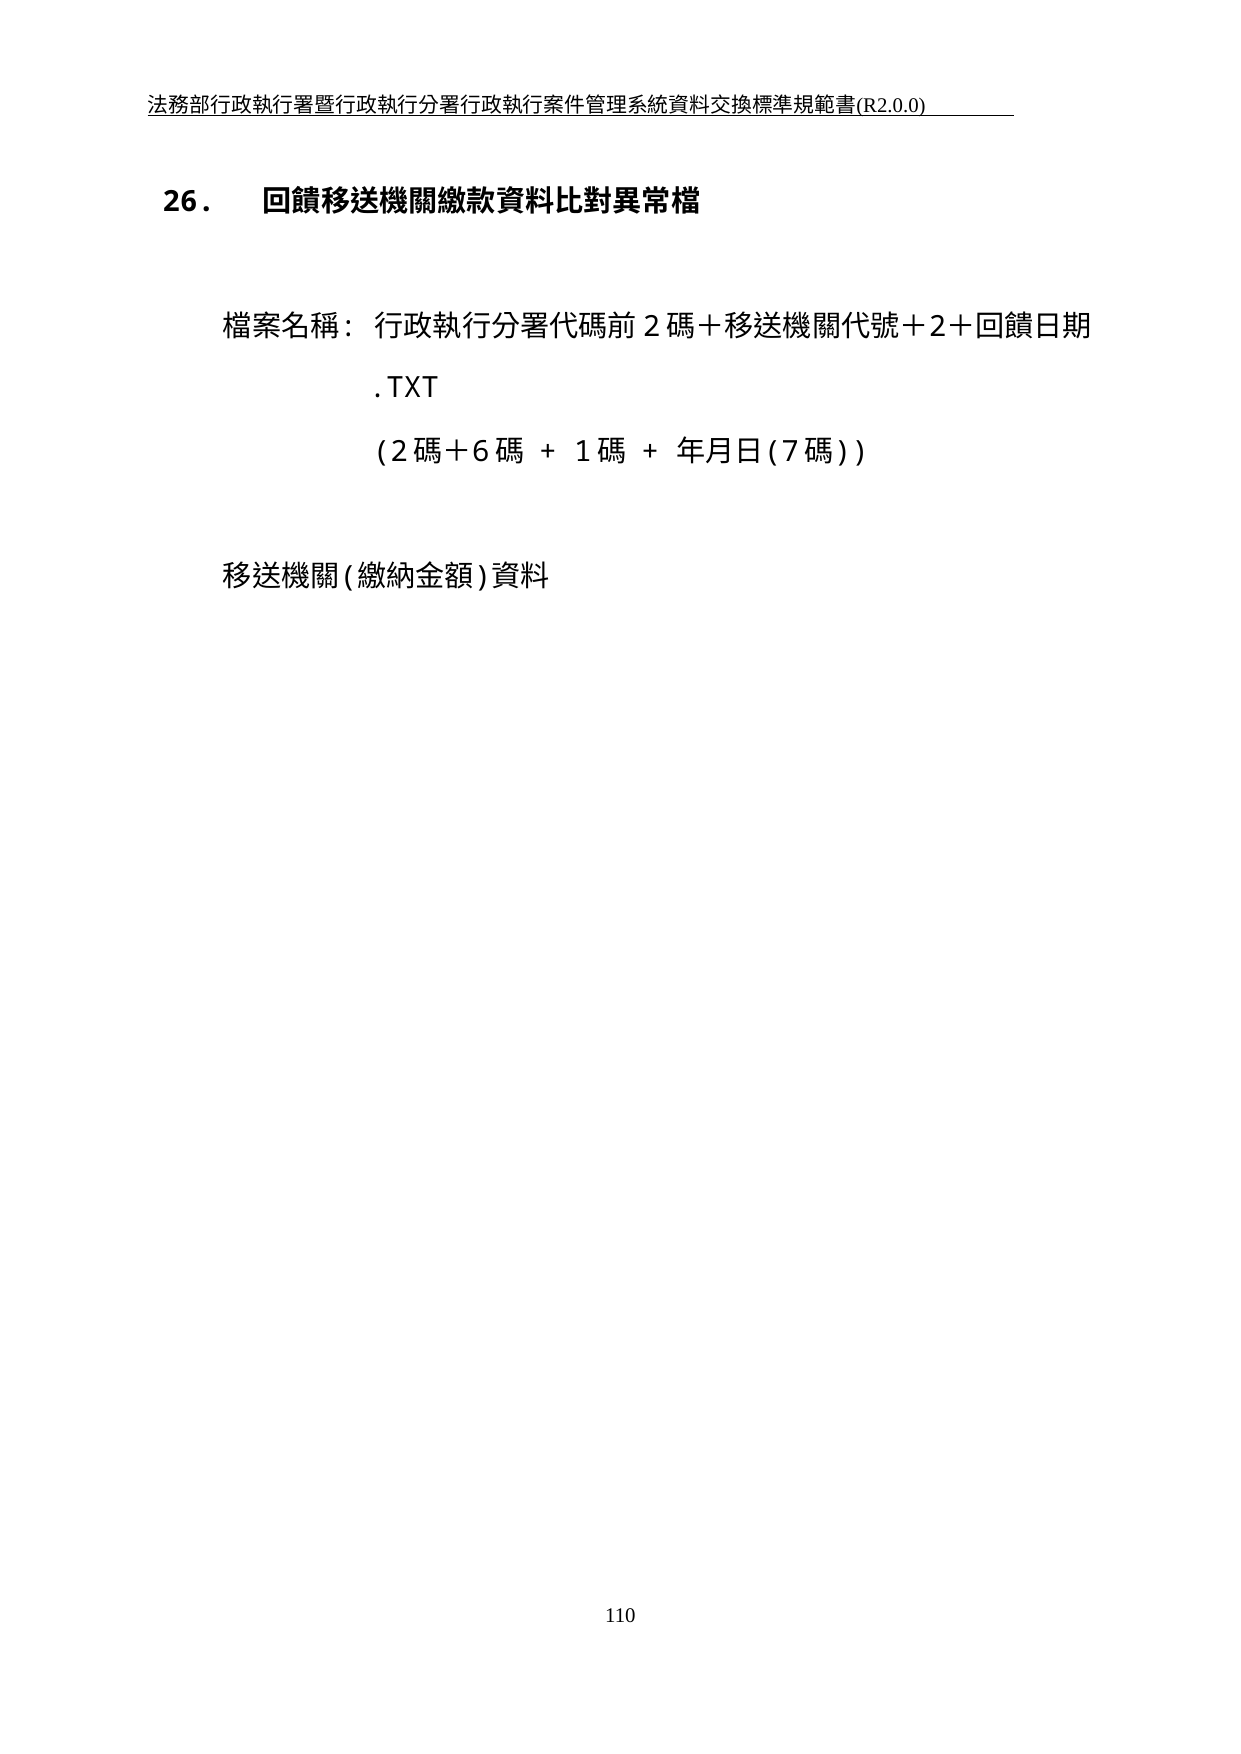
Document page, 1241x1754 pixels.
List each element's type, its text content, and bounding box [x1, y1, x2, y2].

list 回饋移送機關繳款資料比對異常檔 [162, 157, 1092, 220]
text 移送機關(繳納金額)資料 [223, 532, 1092, 595]
text (2碼＋6碼 + 1碼 + 年月日(7碼)) [373, 407, 1092, 470]
text 檔案名稱: 行政執行分署代碼前2碼＋移送機關代號＋2＋回饋日期 .TXT [223, 282, 1092, 407]
